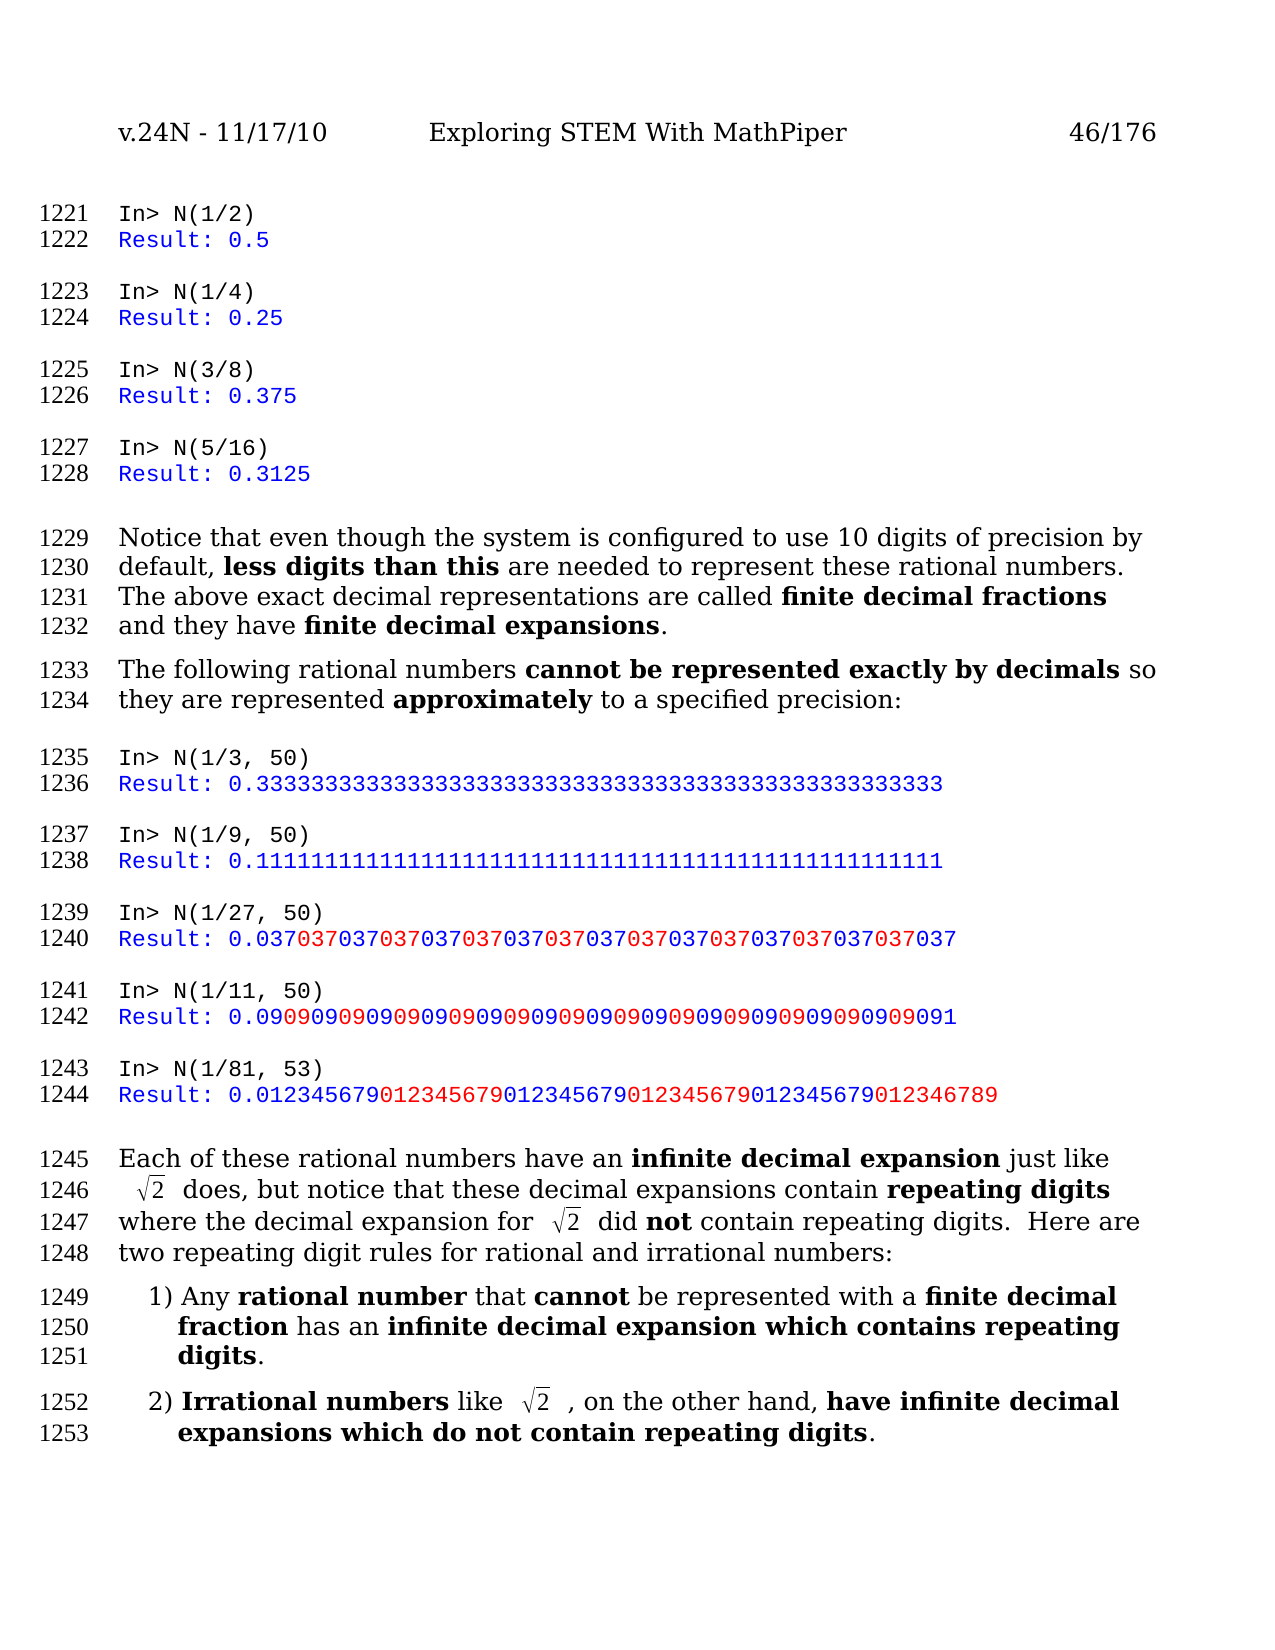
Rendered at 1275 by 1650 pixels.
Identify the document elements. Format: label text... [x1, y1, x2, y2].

text In> N(1/2) [118, 203, 1157, 229]
text In> N(1/11, 50) [118, 979, 1157, 1005]
text The following rational numbers cannot be represented exactly by decimals so they are represented approximately to a specified precision: [118, 655, 1157, 714]
text In> N(1/4) [118, 281, 1157, 306]
text Result: 0.25 [118, 306, 1157, 332]
text In> N(1/9, 50) [118, 824, 1157, 850]
text Result: 0.3125 [118, 462, 1157, 488]
text Result: 0.33333333333333333333333333333333333333333333333333 [118, 772, 1157, 798]
text In> N(1/81, 53) [118, 1057, 1157, 1083]
text Result: 0.037037037037037037037037037037037037037037037037037 [118, 927, 1157, 953]
text Result: 0.012345679012345679012345679012345679012345679012346789 [118, 1083, 1157, 1109]
text In> N(1/27, 50) [118, 902, 1157, 927]
text Result: 0.11111111111111111111111111111111111111111111111111 [118, 850, 1157, 876]
text In> N(1/3, 50) [118, 746, 1157, 772]
text 2) Irrational numbers like, on the other hand, have infinite decimal expansions which do not contain repeating digits. [148, 1385, 1157, 1447]
text Notice that even though the system is configured to use 10 digits of precision by default, less digits than this are needed to represent these rational numbers. The above exact decimal representations are called finite decimal fractions and they have finite decimal expansions. [118, 523, 1157, 640]
text Result: 0.5 [118, 229, 1157, 254]
text In> N(5/16) [118, 436, 1157, 462]
text 1) Any rational number that cannot be represented with a finite decimal fraction has an infinite decimal expansion which contains repeating digits. [148, 1282, 1157, 1370]
text Result: 0.375 [118, 384, 1157, 410]
text In> N(3/8) [118, 358, 1157, 384]
text Each of these rational numbers have an infinite decimal expansion just likedoes, but notice that these decimal expansions contain repeating digits where the decimal expansion fordid not contain repeating digits. Here are two repeating digit rules for rational and irrational numbers: [118, 1144, 1157, 1267]
text Result: 0.090909090909090909090909090909090909090909090909091 [118, 1005, 1157, 1031]
